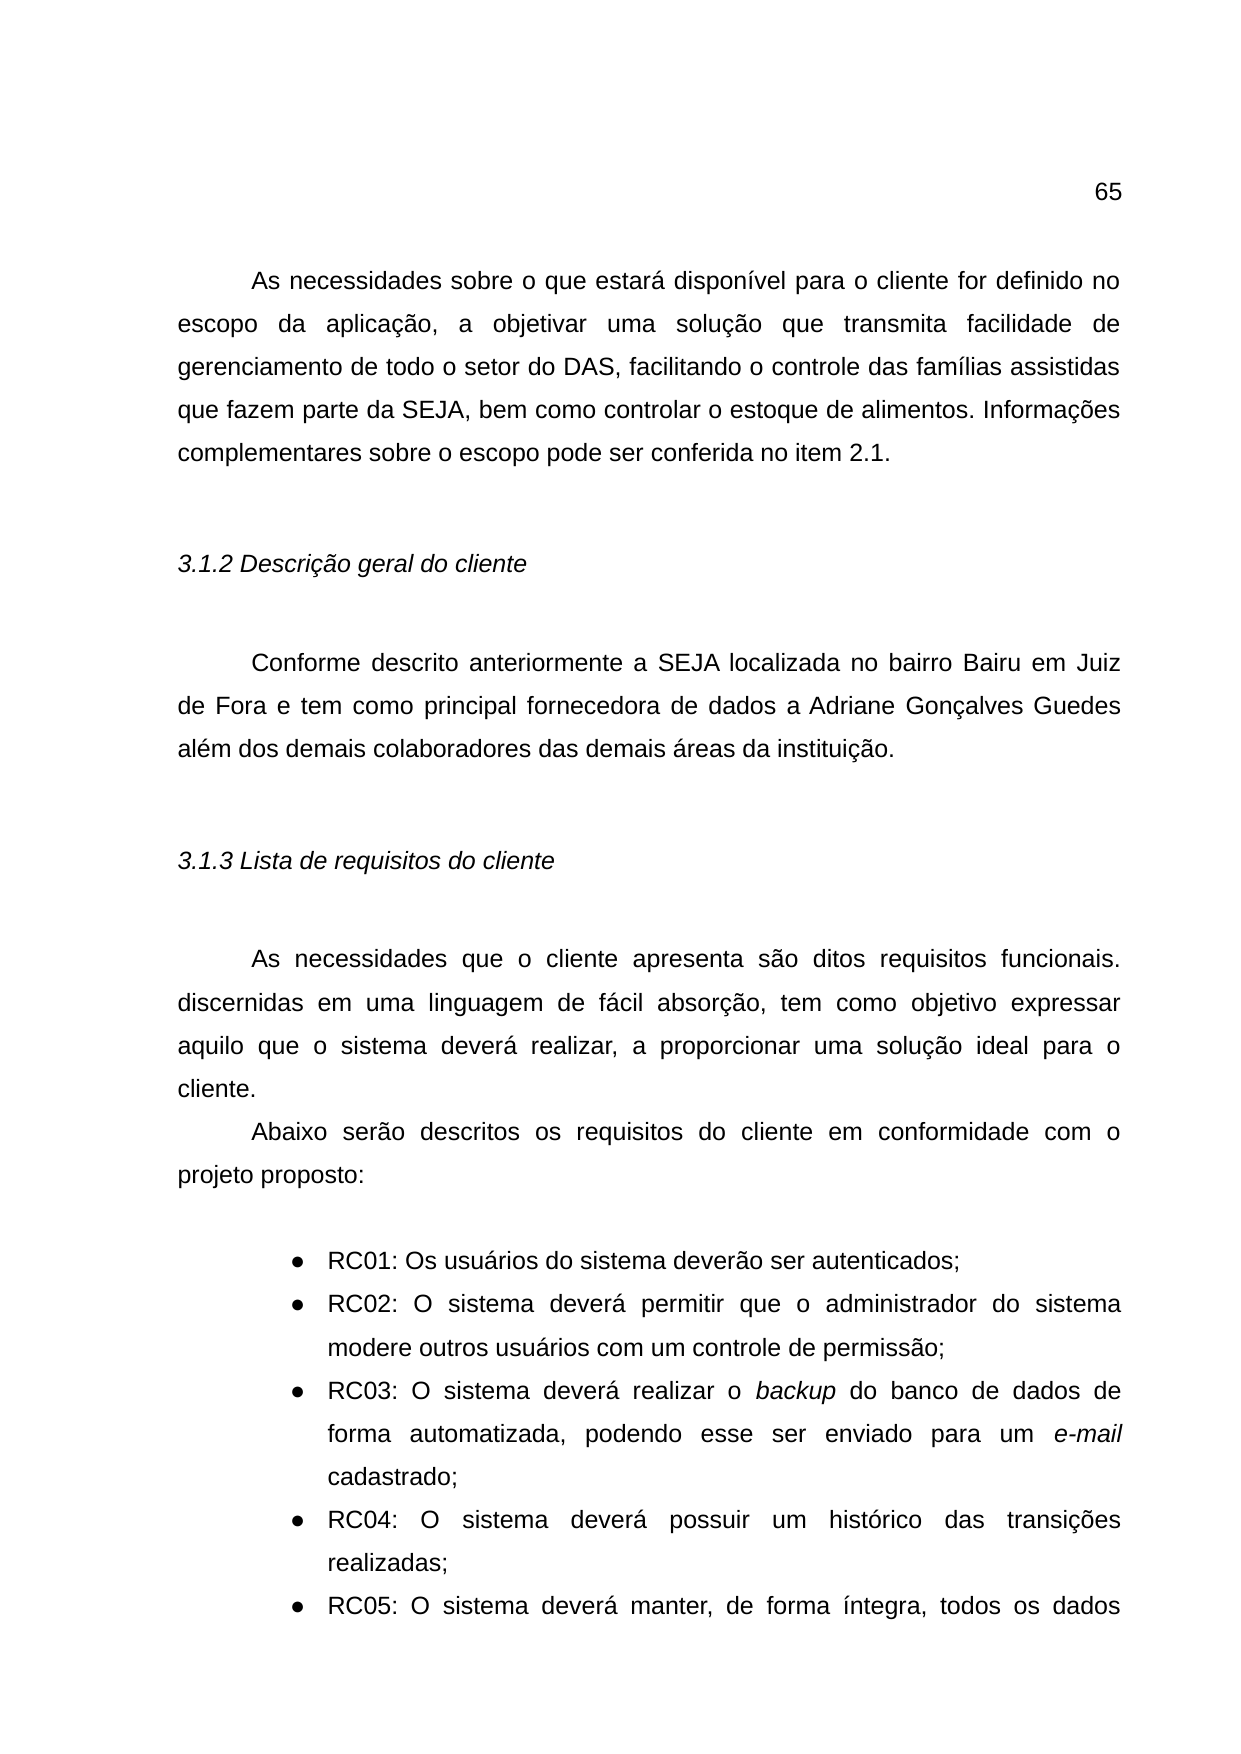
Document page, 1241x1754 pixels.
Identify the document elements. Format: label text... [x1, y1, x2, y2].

list RC05: O sistema deverá manter, de forma íntegra, todos os dados [290, 1591, 1122, 1620]
subtitle 3.1.2 Descrição geral do cliente [177, 549, 1122, 578]
list RC01: Os usuários do sistema deverão ser autenticados; [290, 1246, 1122, 1275]
text Conforme descrito anteriormente a SEJA localizada no bairro Bairu em Juiz de Fora e tem como principal fornecedora de dados a Adriane Gonçalves Guedes além dos demais colaboradores das demais áreas da instituição. [177, 648, 1122, 763]
list RC03: O sistema deverá realizar o backup do banco de dados de forma automatizada, podendo esse ser enviado para um e-mail cadastrado; [290, 1376, 1122, 1491]
text As necessidades sobre o que estará disponível para o cliente for definido no escopo da aplicação, a objetivar uma solução que transmita facilidade de gerenciamento de todo o setor do DAS, facilitando o controle das famílias assistidas que fazem parte da SEJA, bem como controlar o estoque de alimentos. Informações complementares sobre o escopo pode ser conferida no item 2.1. [177, 266, 1122, 467]
list RC02: O sistema deverá permitir que o administrador do sistema modere outros usuários com um controle de permissão; [290, 1289, 1122, 1361]
subtitle 3.1.3 Lista de requisitos do cliente [177, 846, 1122, 874]
text As necessidades que o cliente apresenta são ditos requisitos funcionais. discernidas em uma linguagem de fácil absorção, tem como objetivo expressar aquilo que o sistema deverá realizar, a proporcionar uma solução ideal para o cliente. [177, 944, 1122, 1103]
text Abaixo serão descritos os requisitos do cliente em conformidade com o projeto proposto: [177, 1117, 1122, 1189]
list RC04: O sistema deverá possuir um histórico das transições realizadas; [290, 1505, 1122, 1577]
